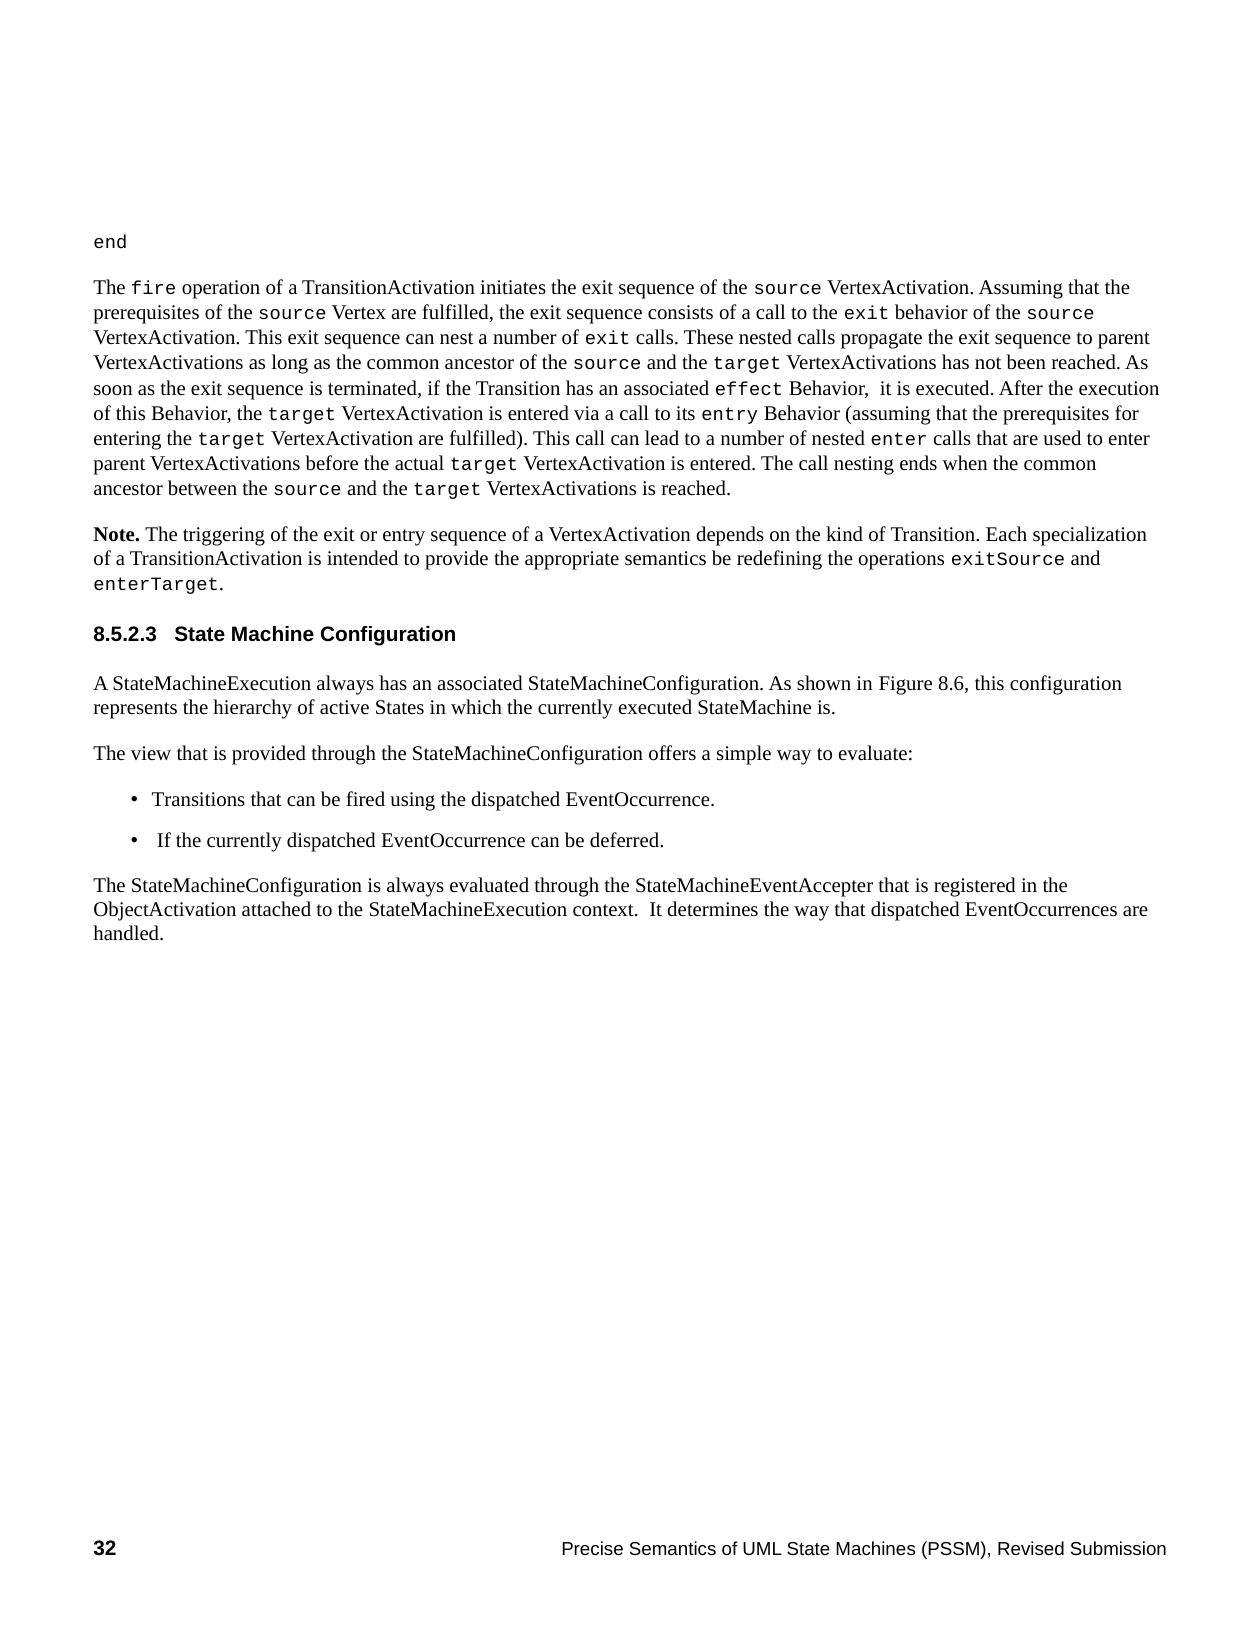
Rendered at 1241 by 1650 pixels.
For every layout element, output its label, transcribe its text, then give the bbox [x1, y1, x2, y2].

text The fire operation of a TransitionActivation initiates the exit sequence of the source VertexActivation. Assuming that the prerequisites of the source Vertex are fulfilled, the exit sequence consists of a call to the exit behavior of the source VertexActivation. This exit sequence can nest a number of exit calls. These nested calls propagate the exit sequence to parent VertexActivations as long as the common ancestor of the source and the target VertexActivations has not been reached. As soon as the exit sequence is terminated, if the Transition has an associated effect Behavior, it is executed. After the execution of this Behavior, the target VertexActivation is entered via a call to its entry Behavior (assuming that the prerequisites for entering the target VertexActivation are fulfilled). This call can lead to a number of nested enter calls that are used to enter parent VertexActivations before the actual target VertexActivation is entered. The call nesting ends when the common ancestor between the source and the target VertexActivations is reached. [93, 275, 1164, 501]
list If the currently dispatched EventOccurrence can be deferred. [131, 827, 1164, 852]
text end [93, 231, 1164, 254]
list Transitions that can be fired using the dispatched EventOccurrence. [131, 786, 1164, 811]
text Note. The triggering of the exit or entry sequence of a VertexActivation depends on the kind of Transition. Each specialization of a TransitionActivation is intended to provide the appropriate semantics be redefining the operations exitSource and enterTarget. [93, 522, 1164, 596]
text A StateMachineExecution always has an associated StateMachineConfiguration. As shown in Figure 8.6, this configuration represents the hierarchy of active States in which the currently executed StateMachine is. [93, 671, 1164, 719]
text The view that is provided through the StateMachineConfiguration offers a simple way to evaluate: [93, 740, 1164, 764]
text The StateMachineConfiguration is always evaluated through the StateMachineEventAccepter that is registered in the ObjectActivation attached to the StateMachineExecution context. It determines the way that dispatched EventOccurrences are handled. [93, 873, 1164, 945]
subtitle State Machine Configuration [93, 621, 1164, 646]
